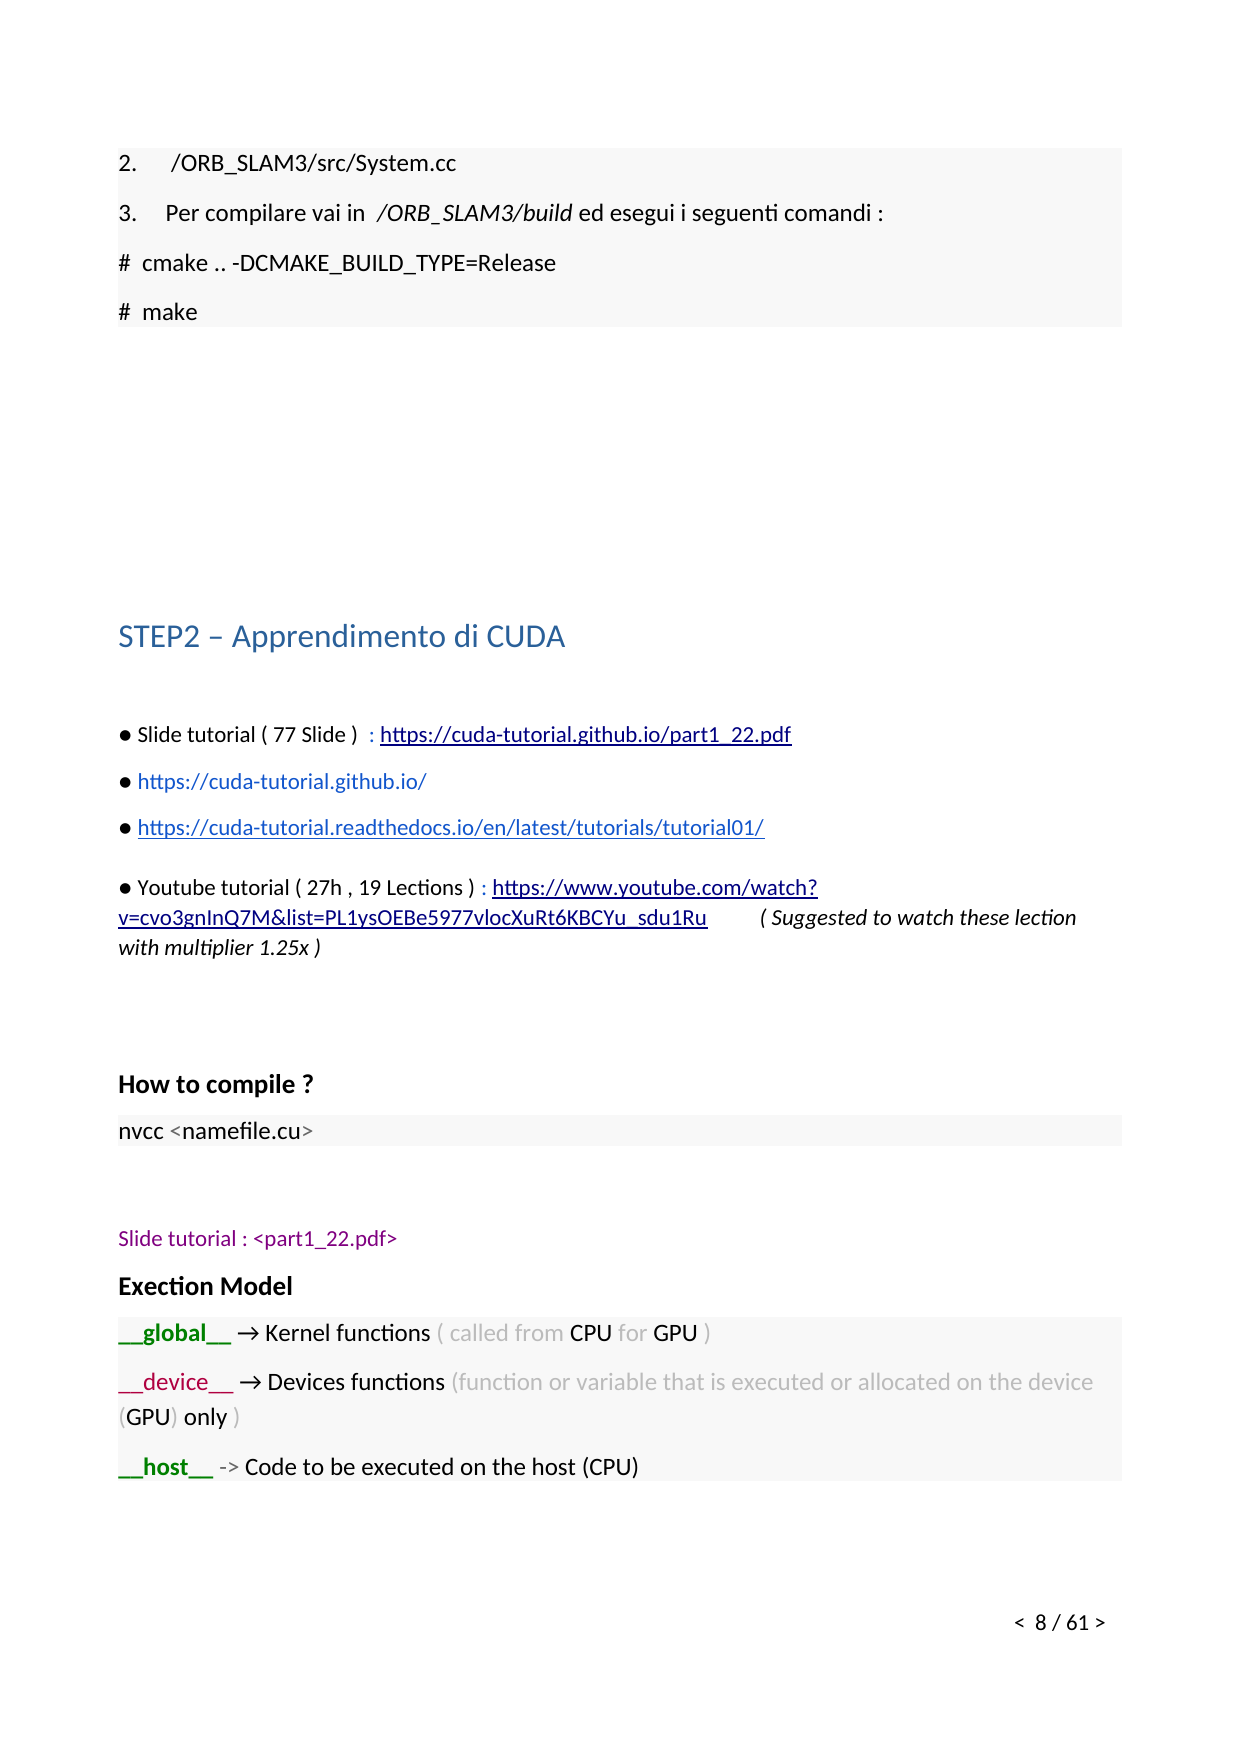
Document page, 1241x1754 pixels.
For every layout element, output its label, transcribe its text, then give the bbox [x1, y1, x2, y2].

text # cmake .. -DCMAKE_BUILD_TYPE=Release [118, 247, 1122, 277]
text # make [118, 296, 1122, 327]
text Slide tutorial : <part1_22.pdf> [118, 1224, 1122, 1252]
text 2. /ORB_SLAM3/src/System.cc [118, 148, 1122, 178]
text __global__ → Kernel functions ( called from CPU for GPU ) [118, 1317, 1122, 1347]
subtitle STEP2 – Apprendimento di CUDA [118, 615, 1122, 655]
text ● https://cuda-tutorial.readthedocs.io/en/latest/tutorials/tutorial01/ [118, 813, 1122, 841]
text nvcc <namefile.cu> [118, 1115, 1122, 1146]
text ● Youtube tutorial ( 27h , 19 Lections ) : https://www.youtube.com/watch?v=cvo3gnInQ7M&list=PL1ysOEBe5977vlocXuRt6KBCYu_sdu1Ru ( Suggested to watch these lection with multiplier 1.25x ) [118, 873, 1122, 961]
text __host__ -> Code to be executed on the host (CPU) [118, 1451, 1122, 1481]
subtitle Exection Model [118, 1269, 1122, 1302]
text ● https://cuda-tutorial.github.io/ [118, 767, 1122, 795]
subtitle How to compile ? [118, 1067, 1122, 1100]
text ● Slide tutorial ( 77 Slide ) : https://cuda-tutorial.github.io/part1_22.pdf [118, 720, 1122, 748]
text __device__ → Devices functions (function or variable that is executed or allocated on the device (GPU) only ) [118, 1366, 1122, 1432]
text 3. Per compilare vai in /ORB_SLAM3/build ed esegui i seguenti comandi : [118, 197, 1122, 228]
